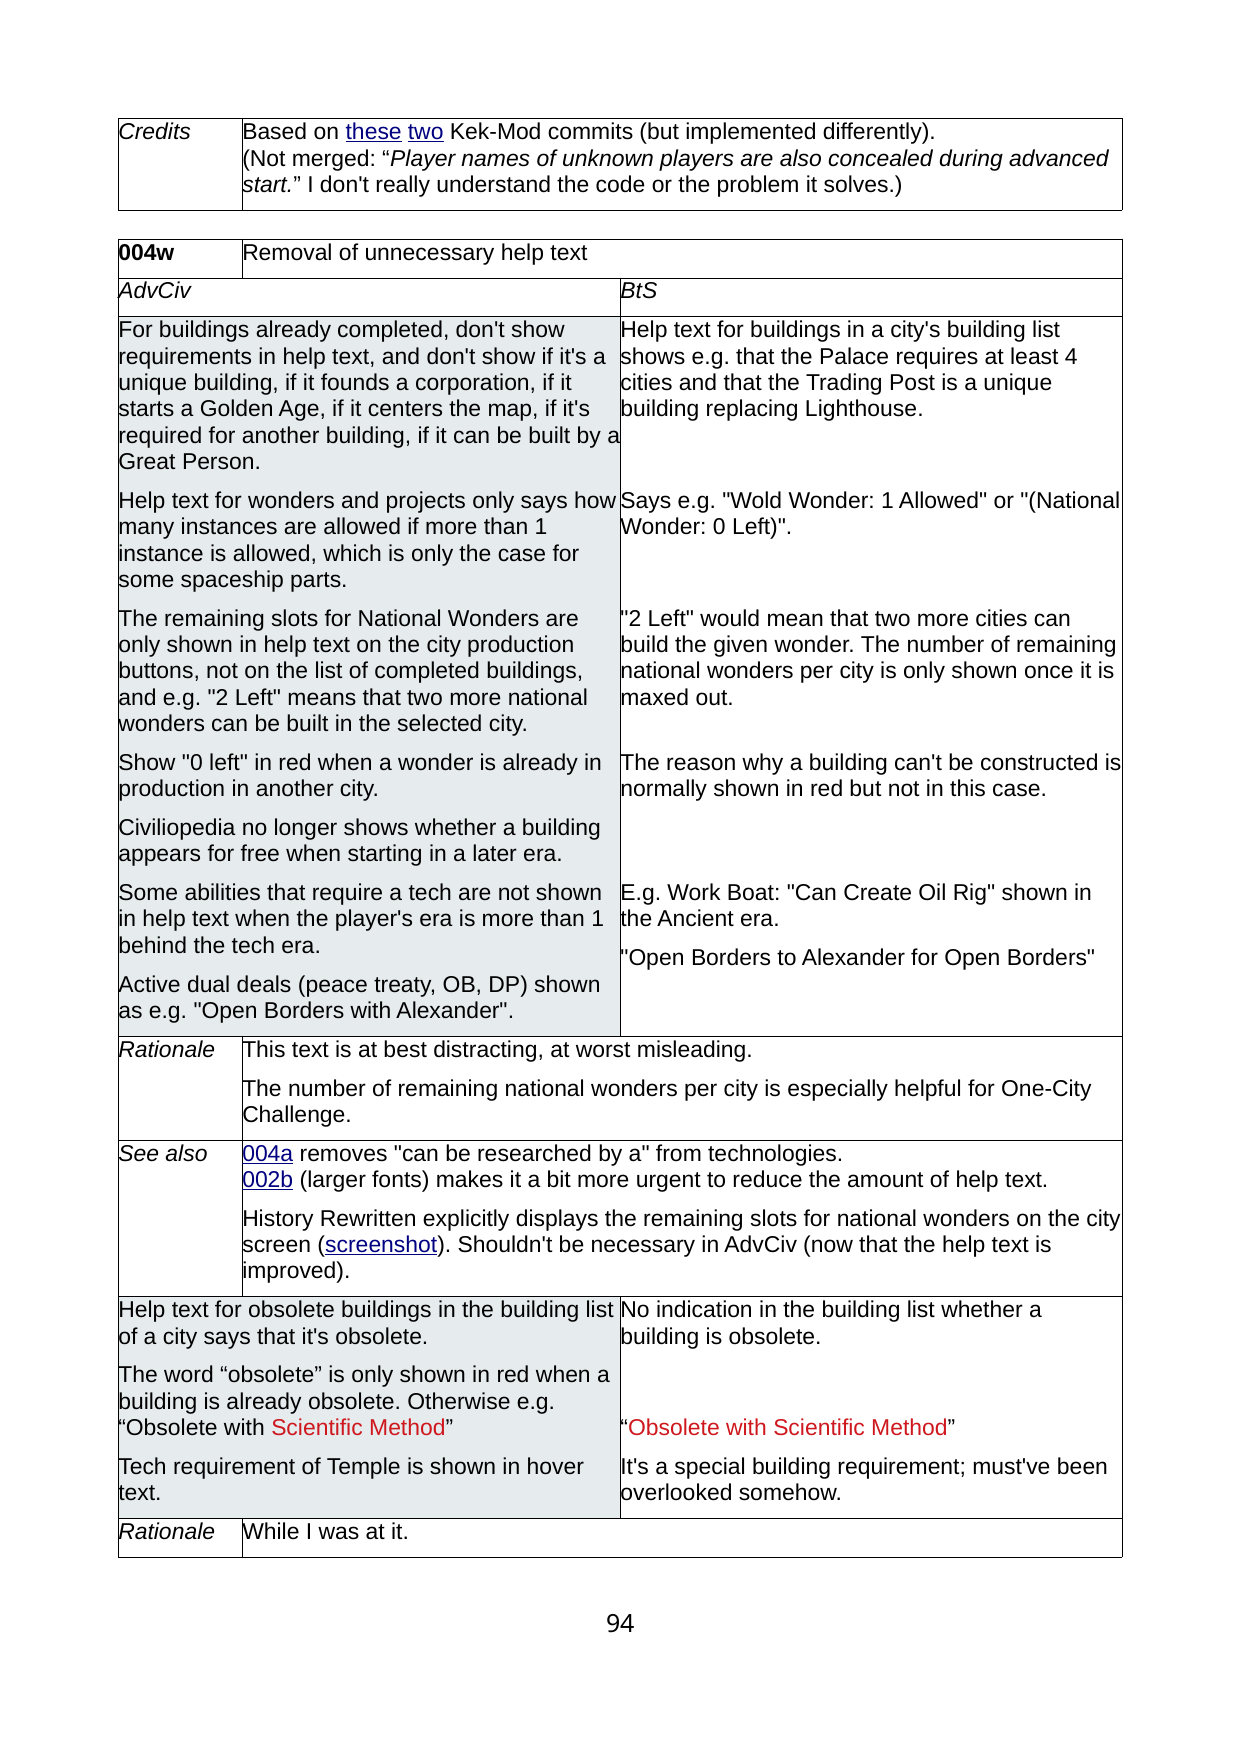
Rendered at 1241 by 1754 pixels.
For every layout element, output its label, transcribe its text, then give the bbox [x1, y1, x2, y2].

table_cell While I was at it. [243, 1519, 1122, 1557]
table_cell This text is at best distracting, at worst misleading. The number of remaining national wonders per city is especially helpful for One-City Challenge. [243, 1037, 1122, 1139]
table_header Removal of unnecessary help text [243, 240, 1122, 277]
table_cell 004a removes "can be researched by a" from technologies. 002b (larger fonts) makes it a bit more urgent to reduce the amount of help text. History Rewritten explicitly displays the remaining slots for national wonders on the city screen (screenshot). Shouldn't be necessary in AdvCiv (now that the help text is improved). [243, 1141, 1122, 1296]
table_cell Rationale [119, 1519, 242, 1557]
table_cell Credits [119, 119, 242, 210]
table_header 004w [119, 240, 242, 277]
table_cell Rationale [119, 1037, 242, 1139]
table_cell Help text for buildings in a city's building list shows e.g. that the Palace requires at least 4 cities and that the Trading Post is a unique building replacing Lighthouse. Says e.g. "Wold Wonder: 1 Allowed" or "(National Wonder: 0 Left)". "2 Left" would mean that two more cities can build the given wonder. The number of remaining national wonders per city is only shown once it is maxed out. The reason why a building can't be constructed is normally shown in red but not in this case. E.g. Work Boat: "Can Create Oil Rig" shown in the Ancient era. "Open Borders to Alexander for Open Borders" [621, 317, 1122, 1036]
table_cell No indication in the building list whether a building is obsolete. “Obsolete with Scientific Method” It's a special building requirement; must've been overlooked somehow. [621, 1297, 1122, 1518]
table_cell AdvCiv [119, 279, 620, 316]
table_cell Help text for obsolete buildings in the building list of a city says that it's obsolete. The word “obsolete” is only shown in red when a building is already obsolete. Otherwise e.g. “Obsolete with Scientific Method” Tech requirement of Temple is shown in hover text. [119, 1297, 620, 1518]
table_cell BtS [621, 279, 1122, 316]
table_cell See also [119, 1141, 242, 1296]
table_cell For buildings already completed, don't show requirements in help text, and don't show if it's a unique building, if it founds a corporation, if it starts a Golden Age, if it centers the map, if it's required for another building, if it can be built by a Great Person. Help text for wonders and projects only says how many instances are allowed if more than 1 instance is allowed, which is only the case for some spaceship parts. The remaining slots for National Wonders are only shown in help text on the city production buttons, not on the list of completed buildings, and e.g. "2 Left" means that two more national wonders can be built in the selected city. Show "0 left" in red when a wonder is already in production in another city. Civiliopedia no longer shows whether a building appears for free when starting in a later era. Some abilities that require a tech are not shown in help text when the player's era is more than 1 behind the tech era. Active dual deals (peace treaty, OB, DP) shown as e.g. "Open Borders with Alexander". [119, 317, 620, 1036]
table_cell Based on these two Kek-Mod commits (but implemented differently). (Not merged: “Player names of unknown players are also concealed during advanced start.” I don't really understand the code or the problem it solves.) [243, 119, 1122, 210]
